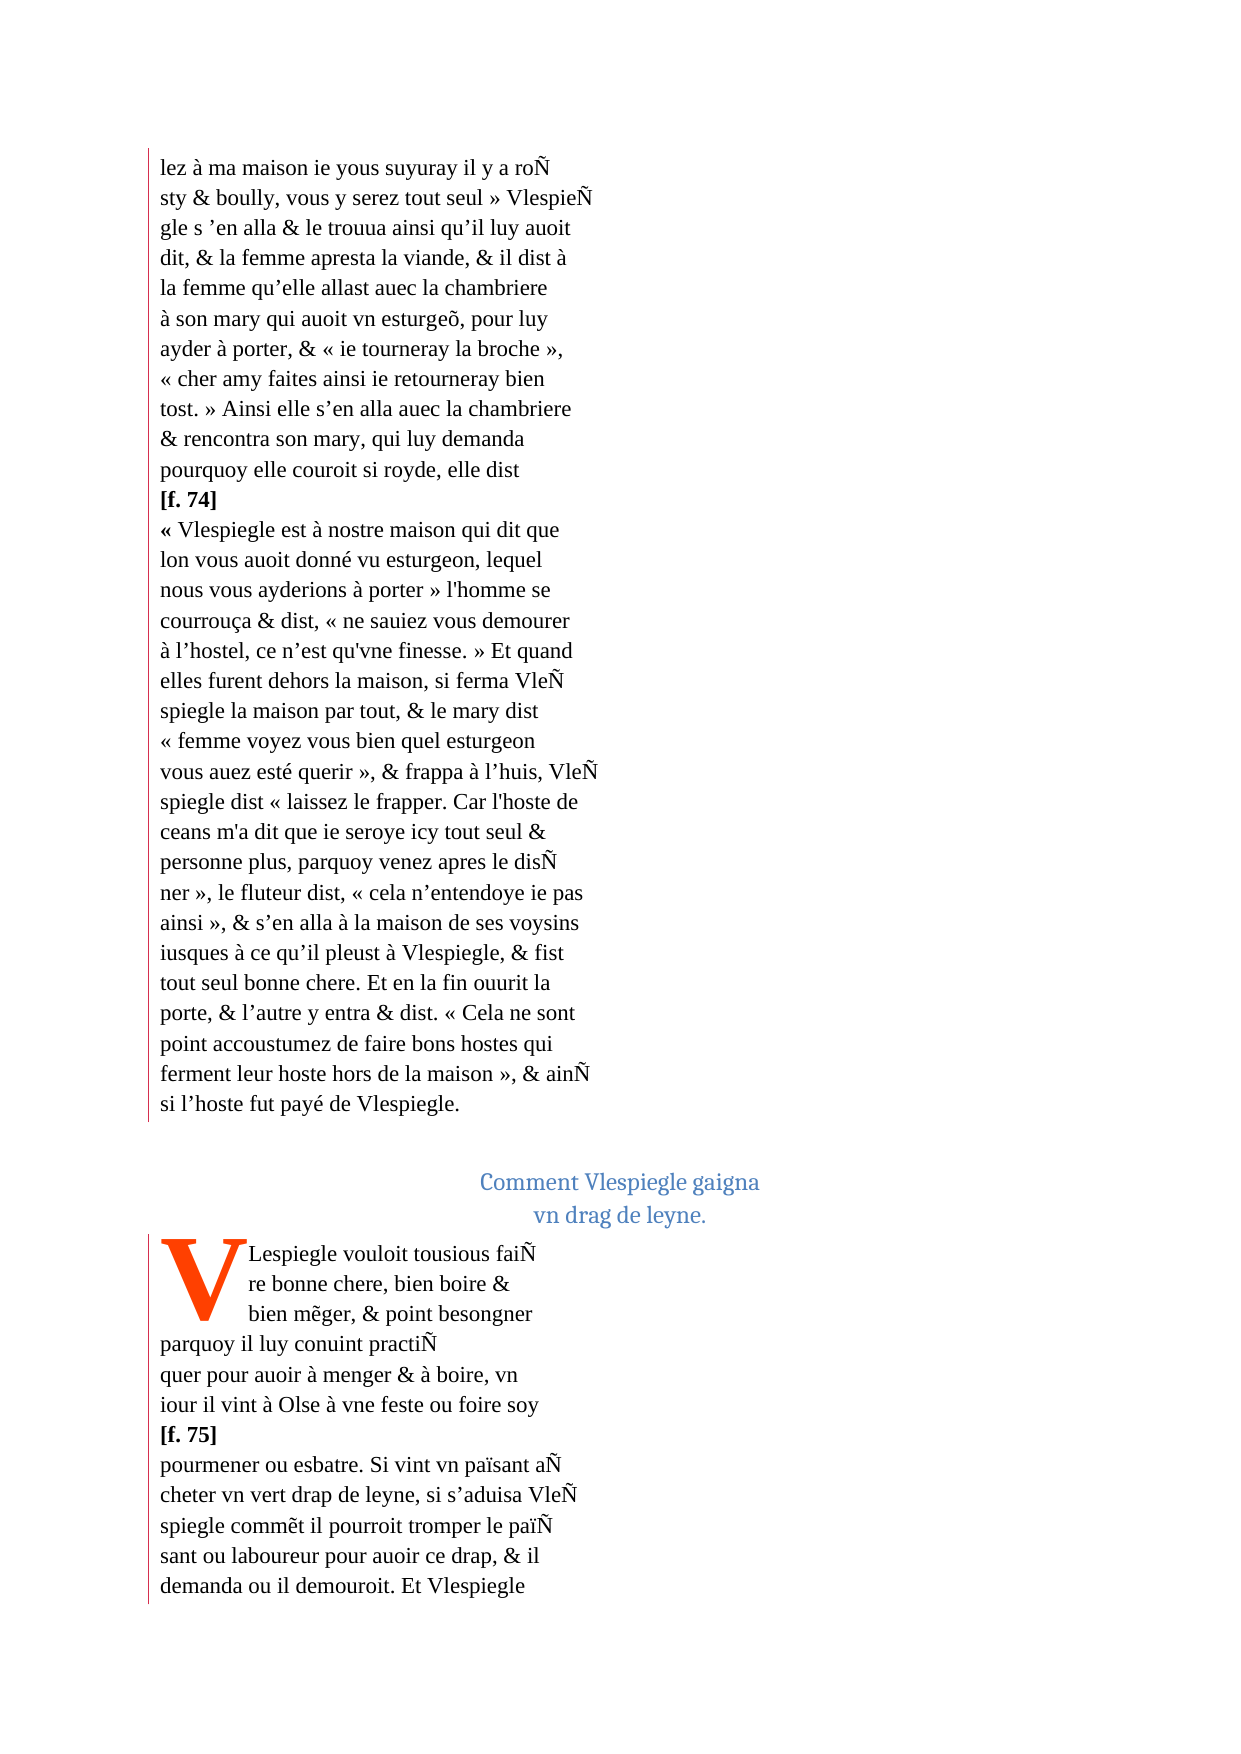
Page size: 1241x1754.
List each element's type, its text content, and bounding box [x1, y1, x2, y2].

text VLespiegle vouloit tousious faiÑ re bonne chere, bien boire & bien mẽger, & point besongner parquoy il luy conuint practiÑ quer pour auoir à menger & à boire, vn iour il vint à Olse à vne feste ou foire soy [f. 75] pourmener ou esbatre. Si vint vn païsant aÑ cheter vn vert drap de leyne, si s’aduisa VleÑ spiegle commẽt il pourroit tromper le païÑ sant ou laboureur pour auoir ce drap, & il demanda ou il demouroit. Et Vlespiegle [149, 1234, 1093, 1604]
text lez à ma maison ie yous suyuray il y a roÑ sty & boully, vous y serez tout seul » VlespieÑ gle s ’en alla & le trouua ainsi qu’il luy auoit dit, & la femme apresta la viande, & il dist à la femme qu’elle allast auec la chambriere à son mary qui auoit vn esturgeõ, pour luy ayder à porter, & « ie tourneray la broche », « cher amy faites ainsi ie retourneray bien tost. » Ainsi elle s’en alla auec la chambriere & rencontra son mary, qui luy demanda pourquoy elle couroit si royde, elle dist [f. 74] « Vlespiegle est à nostre maison qui dit que lon vous auoit donné vu esturgeon, lequel nous vous ayderions à porter » l'homme se courrouça & dist, « ne sauiez vous demourer à l’hostel, ce n’est qu'vne finesse. » Et quand elles furent dehors la maison, si ferma VleÑ spiegle la maison par tout, & le mary dist « femme voyez vous bien quel esturgeon vous auez esté querir », & frappa à l’huis, VleÑ spiegle dist « laissez le frapper. Car l'hoste de ceans m'a dit que ie seroye icy tout seul & personne plus, parquoy venez apres le disÑ ner », le fluteur dist, « cela n’entendoye ie pas ainsi », & s’en alla à la maison de ses voysins iusques à ce qu’il pleust à Vlespiegle, & fist tout seul bonne chere. Et en la fin ouurit la porte, & l’autre y entra & dist. « Cela ne sont point accoustumez de faire bons hostes qui ferment leur hoste hors de la maison », & ainÑ si l’hoste fut payé de Vlespiegle. [149, 148, 1093, 1122]
subtitle Comment Vlespiegle gaigna vn drag de leyne. [148, 1168, 1093, 1229]
